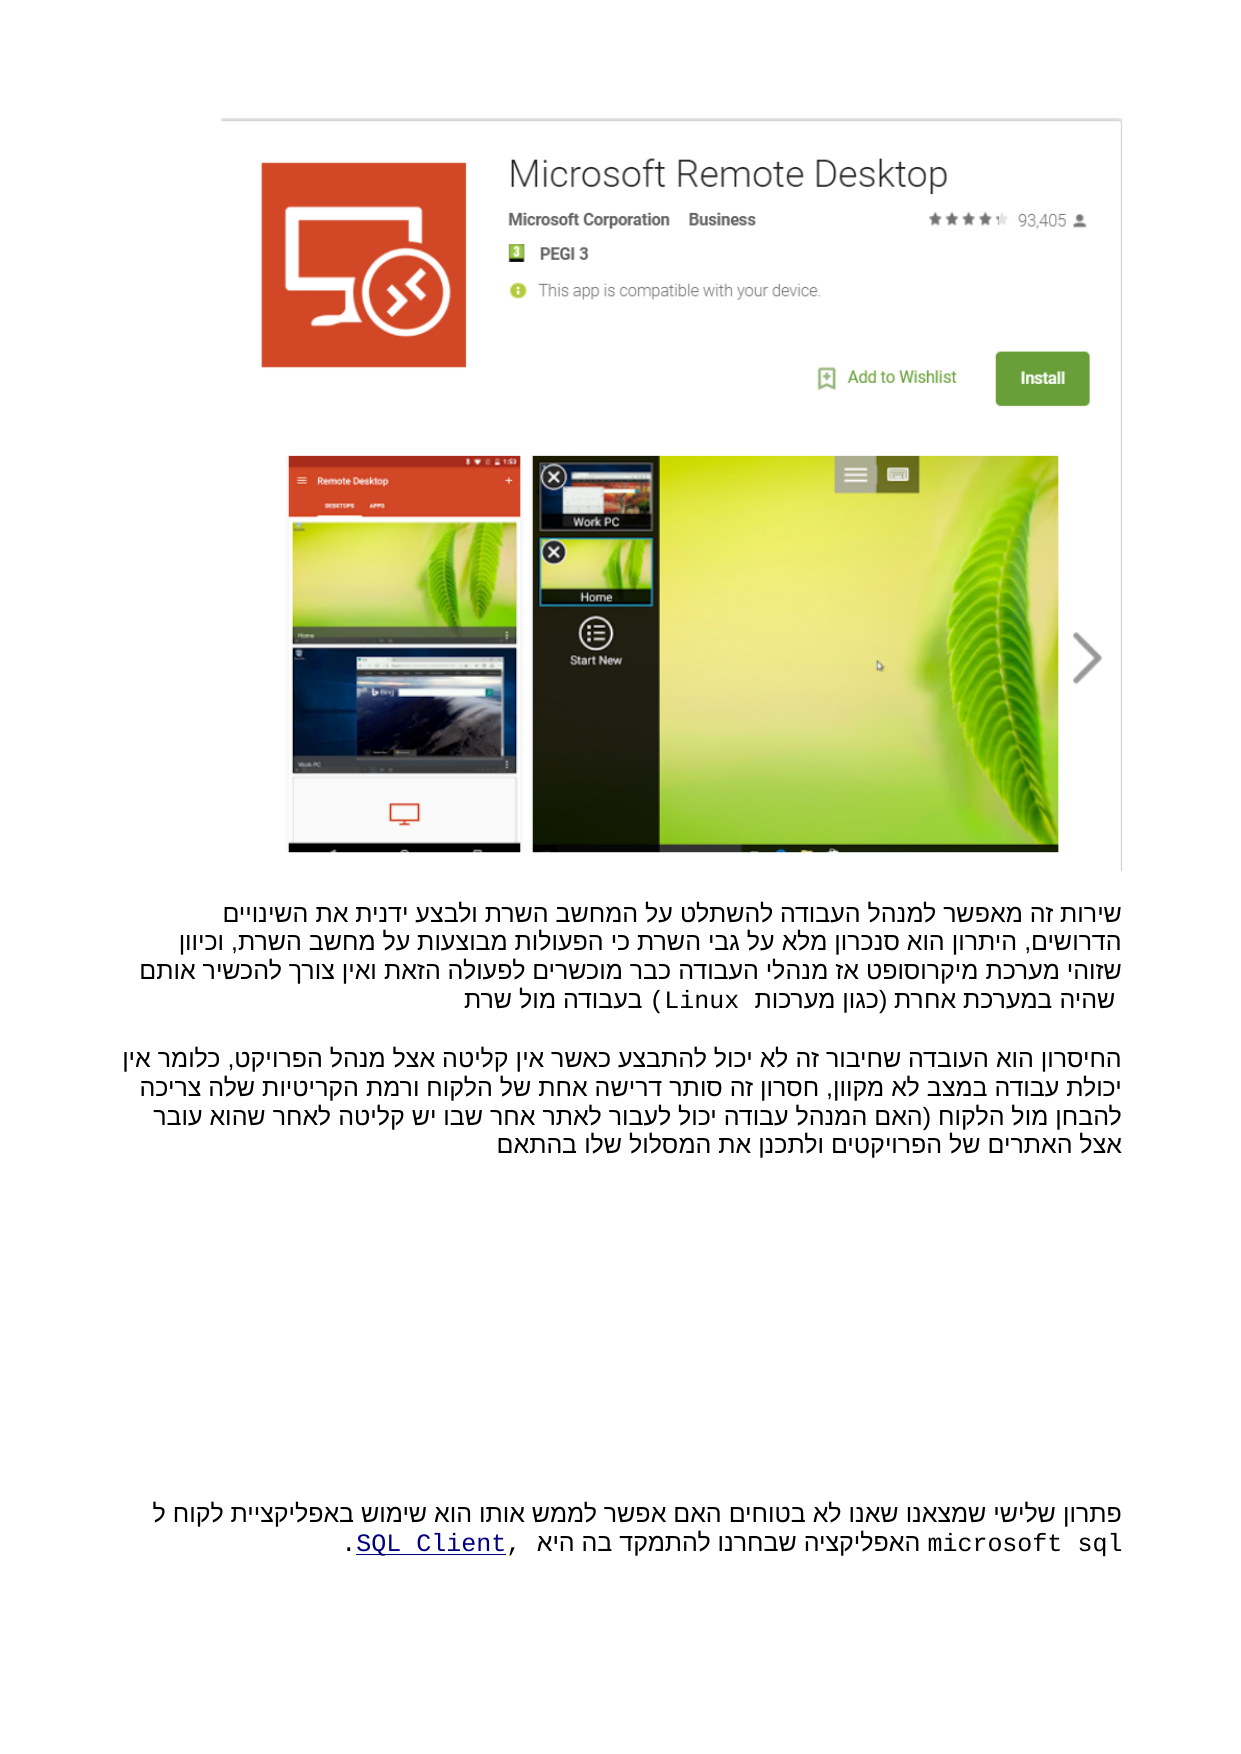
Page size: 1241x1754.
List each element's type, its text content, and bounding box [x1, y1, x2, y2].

text פתרון שלישי שמצאנו שאנו לא בטוחים האם אפשר לממש אותו הוא שימוש באפליקציית לקוח ל [118, 1499, 1122, 1528]
text .SQL Client, האפליקציה שבחרנו להתמקד בה היא microsoft sql [118, 1528, 1122, 1559]
text החיסרון הוא העובדה שחיבור זה לא יכול להתבצע כאשר אין קליטה אצל מנהל הפרויקט, כלומר אין יכולת עבודה במצב לא מקוון, חסרון זה סותר דרישה אחת של הלקוח ורמת הקריטיות שלה צריכה להבחן מול הלקוח (האם המנהל עבודה יכול לעבור לאתר אחר שבו יש קליטה לאחר שהוא עובר אצל האתרים של הפרויקטים ולתכנן את המסלול שלו בהתאם [118, 1044, 1122, 1159]
text שירות זה מאפשר למנהל העבודה להשתלט על המחשב השרת ולבצע ידנית את השינויים הדרושים, היתרון הוא סנכרון מלא על גבי השרת כי הפעולות מבוצעות על מחשב השרת, וכיוון שזוהי מערכת מיקרוסופט אז מנהלי העבודה כבר מוכשרים לפעולה הזאת ואין צורך להכשיר אותם בעבודה מול שרת (Linux שהיה במערכת אחרת (כגון מערכות [118, 898, 1122, 1016]
